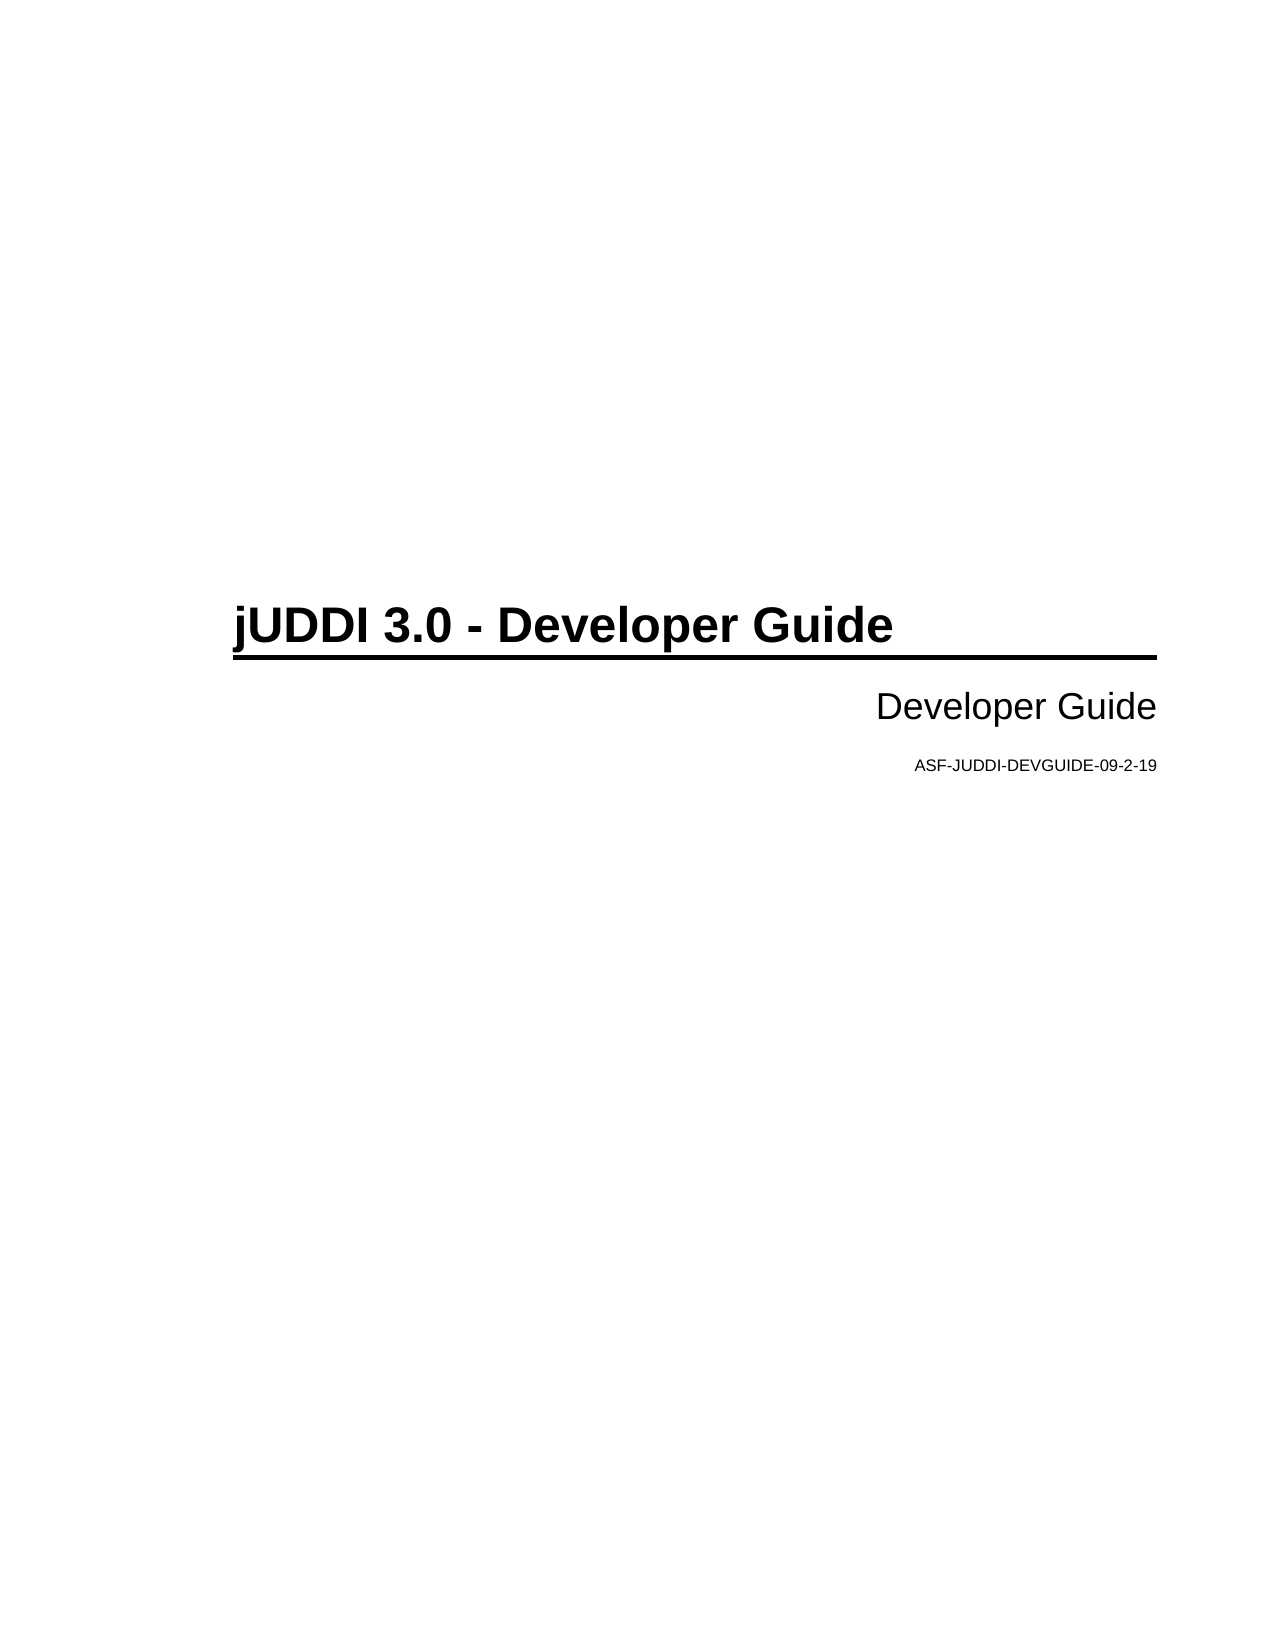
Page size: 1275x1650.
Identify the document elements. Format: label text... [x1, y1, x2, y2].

subtitle Developer Guide [233, 685, 1157, 727]
text ASF-JUDDI-DEVGUIDE-19/02/09 [233, 756, 1157, 775]
title jUDDI 3.0 - Developer Guide [233, 597, 1157, 655]
